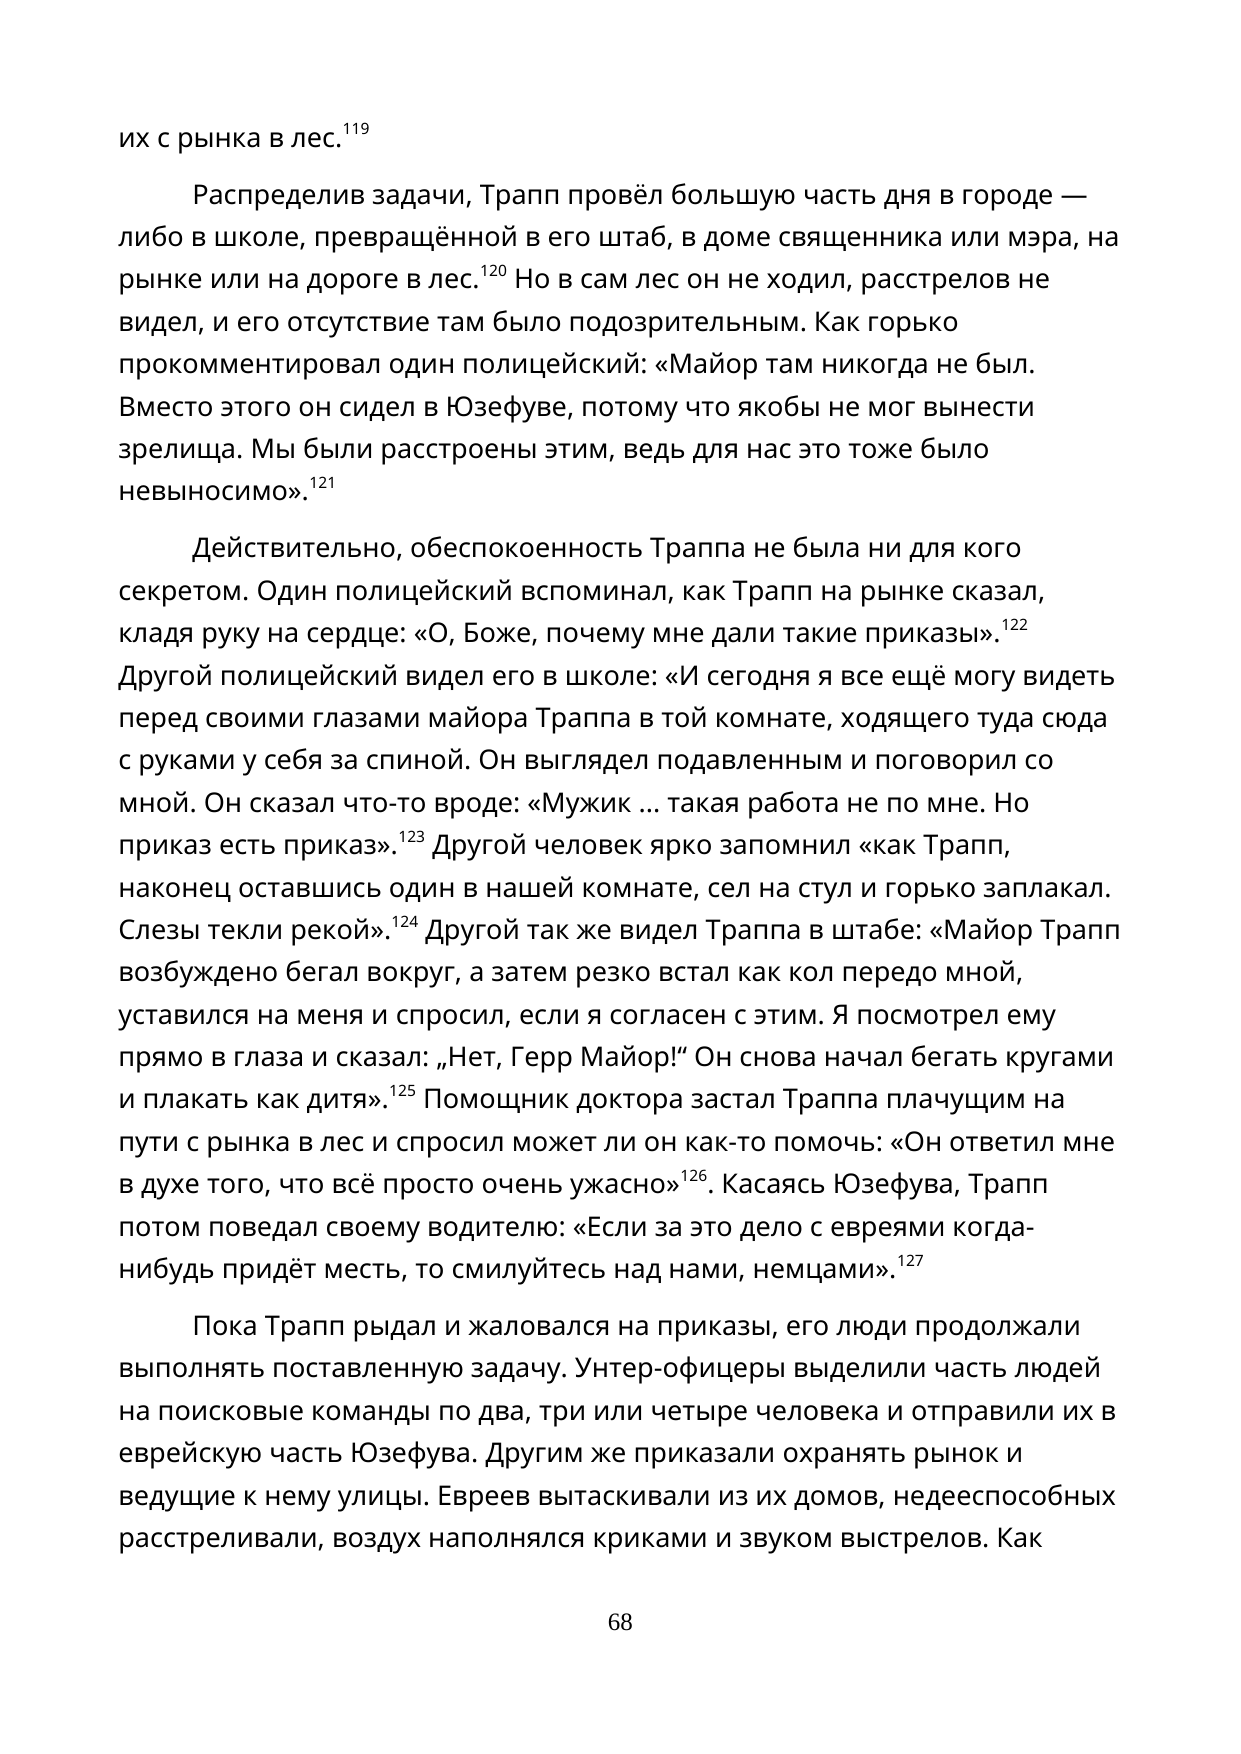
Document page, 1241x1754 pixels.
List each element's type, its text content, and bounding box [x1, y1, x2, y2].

text их с рынка в лес. [118, 118, 1122, 155]
text Пока Трапп рыдал и жаловался на приказы, его люди продолжали выполнять поставленную задачу. Унтер-офицеры выделили часть людей на поисковые команды по два, три или четыре человека и отправили их в еврейскую часть Юзефува. Другим же приказали охранять рынок и ведущие к нему улицы. Евреев вытаскивали из их домов, недееспособных расстреливали, воздух наполнялся криками и звуком выстрелов. Как [118, 1307, 1122, 1555]
text Действительно, обеспокоенность Траппа не была ни для кого секретом. Один полицейский вспоминал, как Трапп на рынке сказал, кладя руку на сердце: «О, Боже, почему мне дали такие приказы». Другой полицейский видел его в школе: «И сегодня я все ещё могу видеть перед своими глазами майора Траппа в той комнате, ходящего туда сюда с руками у себя за спиной. Он выглядел подавленным и поговорил со мной. Он сказал что-то вроде: «Мужик ... такая работа не по мне. Но приказ есть приказ». Другой человек ярко запомнил «как Трапп, наконец оставшись один в нашей комнате, сел на стул и горько заплакал. Слезы текли рекой». Другой так же видел Траппа в штабе: «Майор Трапп возбуждено бегал вокруг, а затем резко встал как кол передо мной, уставился на меня и спросил, если я согласен с этим. Я посмотрел ему прямо в глаза и сказал: „Нет, Герр Майор!“ Он снова начал бегать кругами и плакать как дитя». Помощник доктора застал Траппа плачущим на пути с рынка в лес и спросил может ли он как-то помочь: «Он ответил мне в духе того, что всё просто очень ужасно». Касаясь Юзефува, Трапп потом поведал своему водителю: «Если за это дело с евреями когда-нибудь придёт месть, то смилуйтесь над нами, немцами». [118, 529, 1122, 1286]
text Распределив задачи, Трапп провёл большую часть дня в городе — либо в школе, превращённой в его штаб, в доме священника или мэра, на рынке или на дороге в лес. Но в сам лес он не ходил, расстрелов не видел, и его отсутствие там было подозрительным. Как горько прокомментировал один полицейский: «Майор там никогда не был. Вместо этого он сидел в Юзефуве, потому что якобы не мог вынести зрелища. Мы были расстроены этим, ведь для нас это тоже было невыносимо». [118, 175, 1122, 509]
